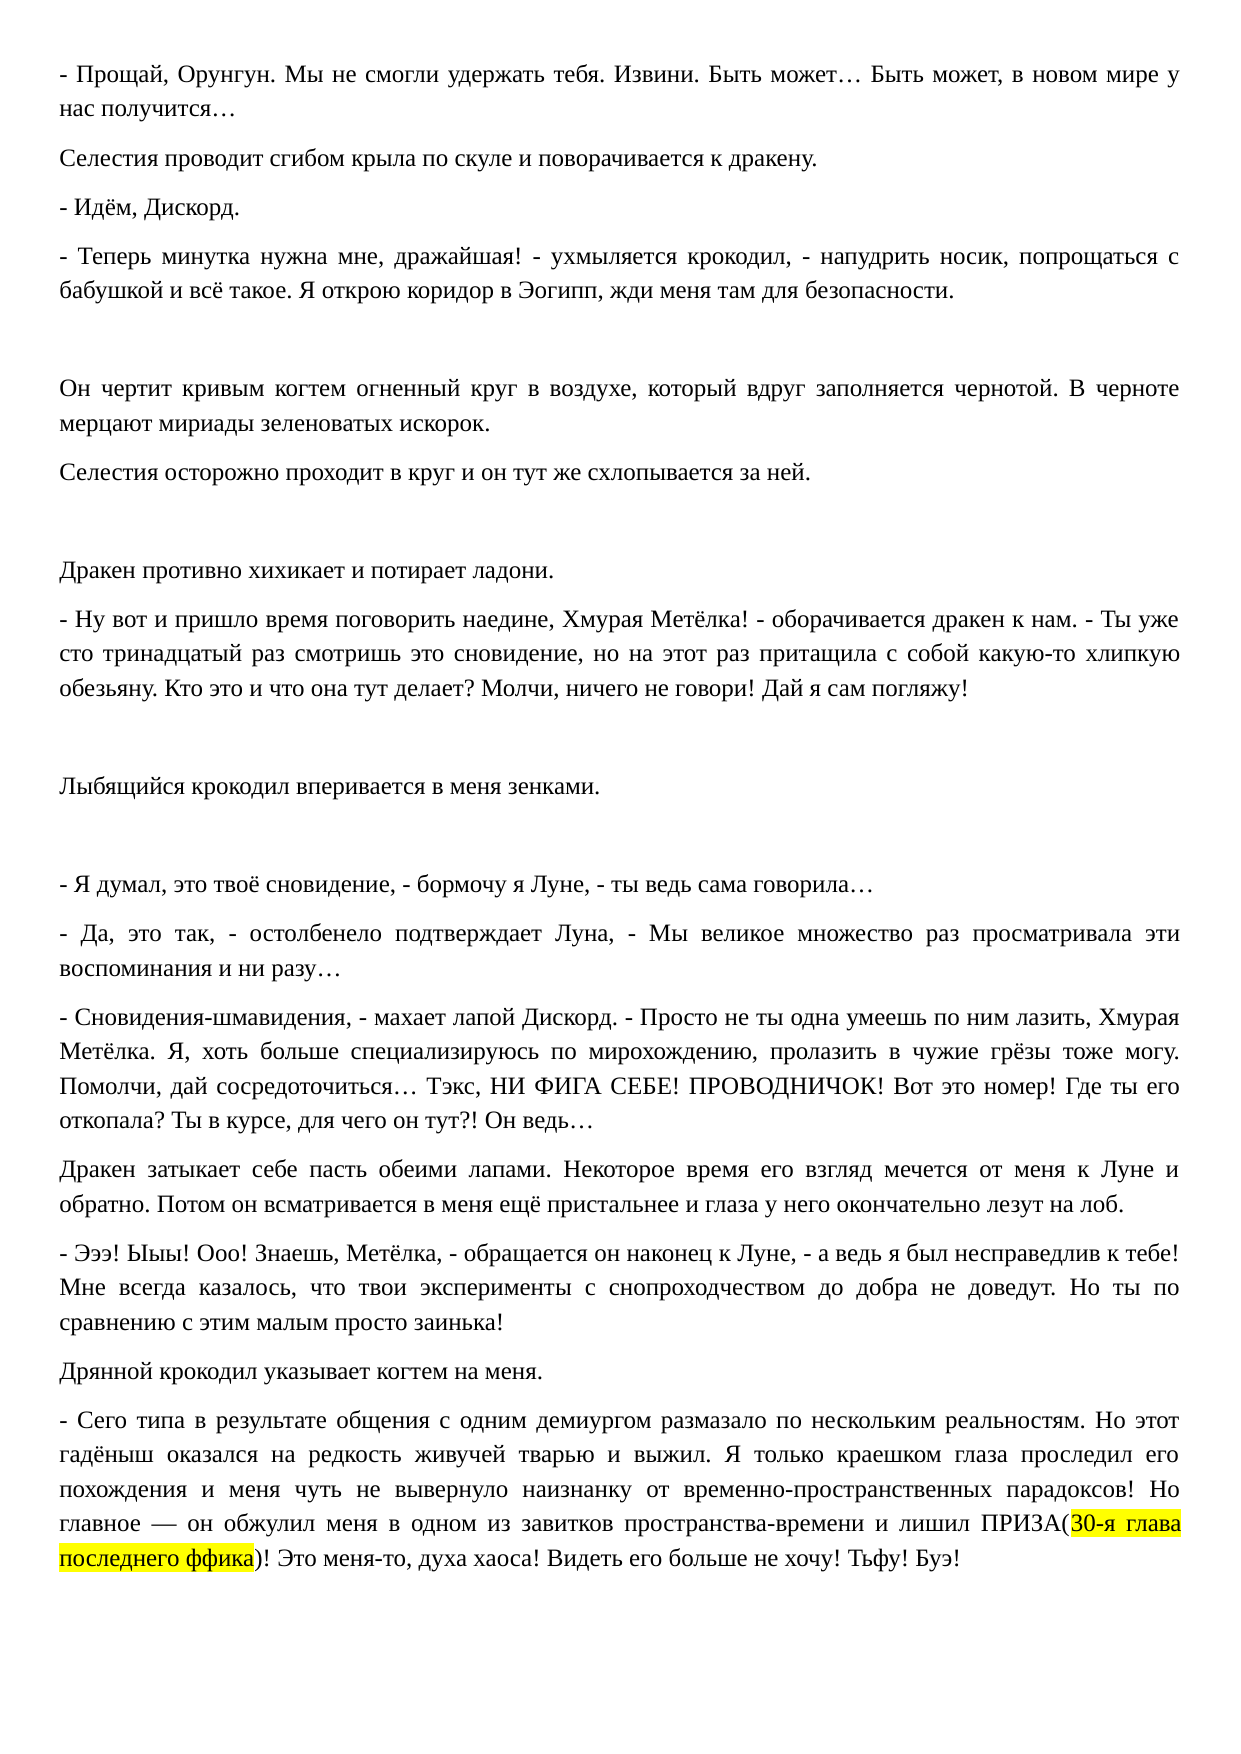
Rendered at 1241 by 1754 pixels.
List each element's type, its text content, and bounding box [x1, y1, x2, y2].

text Селестия проводит сгибом крыла по скуле и поворачивается к дракену. [59, 143, 1181, 171]
text - Эээ! Ыыы! Ооо! Знаешь, Метёлка, - обращается он наконец к Луне, - а ведь я был несправедлив к тебе! Мне всегда казалось, что твои эксперименты с снопроходчеством до добра не доведут. Но ты по сравнению с этим малым просто заинька! [59, 1238, 1181, 1336]
text - Сновидения-шмавидения, - махает лапой Дискорд. - Просто не ты одна умеешь по ним лазить, Хмурая Метёлка. Я, хоть больше специализируюсь по мирохождению, пролазить в чужие грёзы тоже могу. Помолчи, дай сосредоточиться… Тэкс, НИ ФИГА СЕБЕ! ПРОВОДНИЧОК! Вот это номер! Где ты его откопала? Ты в курсе, для чего он тут?! Он ведь… [59, 1002, 1181, 1134]
text - Ну вот и пришло время поговорить наедине, Хмурая Метёлка! - оборачивается дракен к нам. - Ты уже сто тринадцатый раз смотришь это сновидение, но на этот раз притащила с собой какую-то хлипкую обезьяну. Кто это и что она тут делает? Молчи, ничего не говори! Дай я сам погляжу! [59, 604, 1181, 702]
text Дракен противно хихикает и потирает ладони. [59, 555, 1181, 584]
text Селестия осторожно проходит в круг и он тут же схлопывается за ней. [59, 457, 1181, 486]
text - Я думал, это твоё сновидение, - бормочу я Луне, - ты ведь сама говорила… [59, 869, 1181, 898]
text Он чертит кривым когтем огненный круг в воздухе, который вдруг заполняется чернотой. В черноте мерцают мириады зеленоватых искорок. [59, 373, 1181, 437]
text - Идём, Дискорд. [59, 192, 1181, 220]
text Дракен затыкает себе пасть обеими лапами. Некоторое время его взгляд мечется от меня к Луне и обратно. Потом он всматривается в меня ещё пристальнее и глаза у него окончательно лезут на лоб. [59, 1154, 1181, 1218]
text - Прощай, Орунгун. Мы не смогли удержать тебя. Извини. Быть может… Быть может, в новом мире у нас получится… [59, 59, 1181, 122]
text - Теперь минутка нужна мне, дражайшая! - ухмыляется крокодил, - напудрить носик, попрощаться с бабушкой и всё такое. Я открою коридор в Эогипп, жди меня там для безопасности. [59, 241, 1181, 304]
text - Да, это так, - остолбенело подтверждает Луна, - Мы великое множество раз просматривала эти воспоминания и ни разу… [59, 918, 1181, 982]
text Дрянной крокодил указывает когтем на меня. [59, 1356, 1181, 1385]
text Лыбящийся крокодил вперивается в меня зенками. [59, 771, 1181, 800]
text - Сего типа в результате общения с одним демиургом размазало по нескольким реальностям. Но этот гадёныш оказался на редкость живучей тварью и выжил. Я только краешком глаза проследил его похождения и меня чуть не вывернуло наизнанку от временно-пространственных парадоксов! Но главное — он обжулил меня в одном из завитков пространства-времени и лишил ПРИЗА(30-я глава последнего ффика)! Это меня-то, духа хаоса! Видеть его больше не хочу! Тьфу! Буэ! [59, 1405, 1181, 1572]
